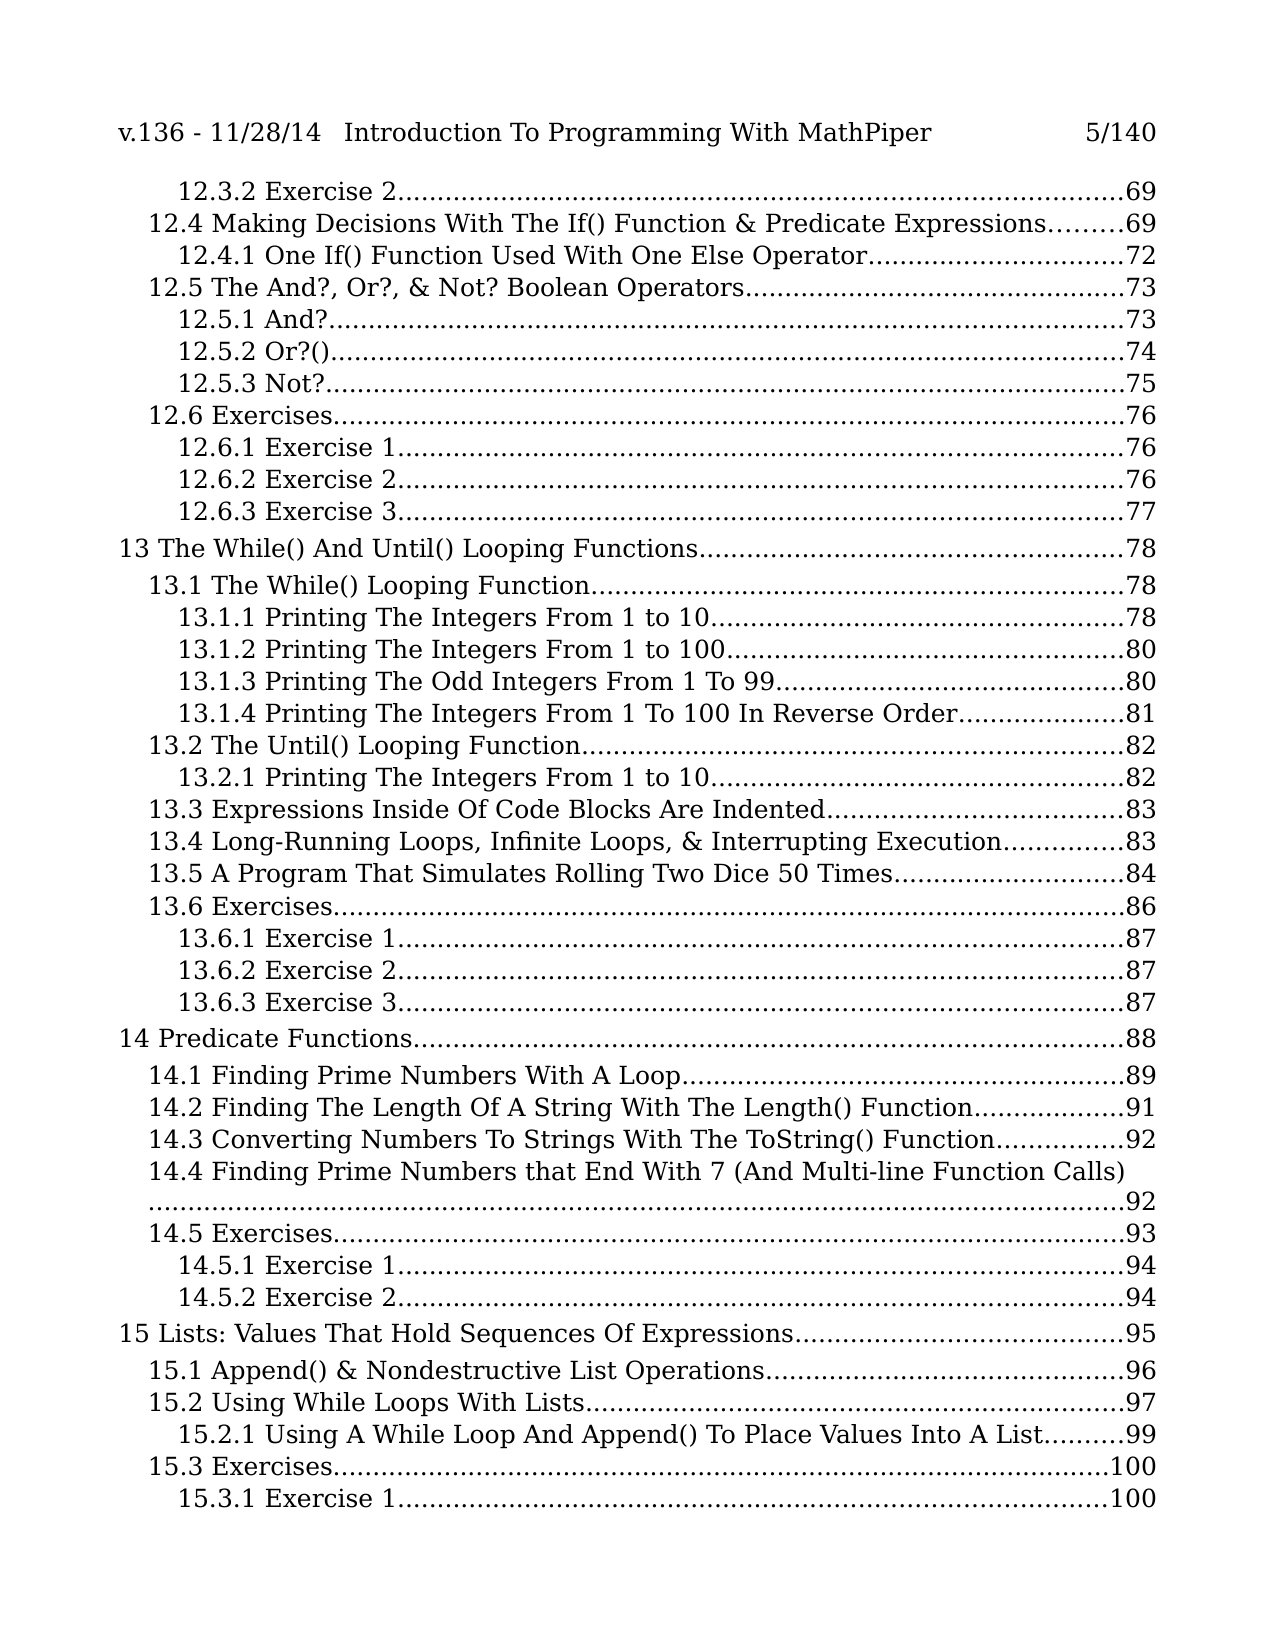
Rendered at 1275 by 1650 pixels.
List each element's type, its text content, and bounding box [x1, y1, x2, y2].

text 15.2.1 Using A While Loop And Append() To Place Values Into A List 99 [177, 1421, 1157, 1450]
text 13.2 The Until() Looping Function 82 [148, 731, 1157, 761]
text 15.3.1 Exercise 1 100 [177, 1485, 1157, 1514]
text 13.1.1 Printing The Integers From 1 to 10 78 [177, 603, 1157, 632]
text 14.2 Finding The Length Of A String With The Length() Function 91 [148, 1093, 1157, 1123]
text 14.5.2 Exercise 2 94 [177, 1283, 1157, 1312]
text 13.6 Exercises 86 [148, 892, 1157, 921]
text 13.6.1 Exercise 1 87 [177, 924, 1157, 953]
text 14.4 Finding Prime Numbers that End With 7 (And Multi-line Function Calls) 92 [148, 1158, 1157, 1216]
text 12.5.1 And? 73 [177, 305, 1157, 334]
text 15 Lists: Values That Hold Sequences Of Expressions 95 [118, 1320, 1157, 1349]
text 15.2 Using While Loops With Lists 97 [148, 1388, 1157, 1418]
text 14.3 Converting Numbers To Strings With The ToString() Function 92 [148, 1126, 1157, 1155]
text 14 Predicate Functions 88 [118, 1025, 1157, 1054]
text 13.5 A Program That Simulates Rolling Two Dice 50 Times 84 [148, 860, 1157, 889]
text 12.5.2 Or?() 74 [177, 337, 1157, 366]
text 13.1.2 Printing The Integers From 1 to 100 80 [177, 635, 1157, 664]
text 15.1 Append() & Nondestructive List Operations 96 [148, 1356, 1157, 1386]
text 13.1.3 Printing The Odd Integers From 1 To 99 80 [177, 667, 1157, 696]
text 14.1 Finding Prime Numbers With A Loop 89 [148, 1061, 1157, 1091]
text 13.1.4 Printing The Integers From 1 To 100 In Reverse Order 81 [177, 699, 1157, 728]
text 14.5.1 Exercise 1 94 [177, 1251, 1157, 1280]
text 12.4.1 One If() Function Used With One Else Operator 72 [177, 241, 1157, 270]
text 12.5 The And?, Or?, & Not? Boolean Operators 73 [148, 273, 1157, 302]
text 12.6.2 Exercise 2 76 [177, 466, 1157, 495]
text 12.5.3 Not? 75 [177, 369, 1157, 398]
text 12.6 Exercises 76 [148, 401, 1157, 431]
text 12.3.2 Exercise 2 69 [177, 177, 1157, 206]
text 13 The While() And Until() Looping Functions 78 [118, 534, 1157, 563]
text 14.5 Exercises 93 [148, 1219, 1157, 1248]
text 13.1 The While() Looping Function 78 [148, 571, 1157, 600]
text 12.6.3 Exercise 3 77 [177, 498, 1157, 527]
text 12.6.1 Exercise 1 76 [177, 433, 1157, 463]
text 13.2.1 Printing The Integers From 1 to 10 82 [177, 763, 1157, 793]
text 13.6.2 Exercise 2 87 [177, 956, 1157, 985]
text 15.3 Exercises 100 [148, 1453, 1157, 1482]
text 12.4 Making Decisions With The If() Function & Predicate Expressions 69 [148, 209, 1157, 238]
text 13.3 Expressions Inside Of Code Blocks Are Indented 83 [148, 796, 1157, 825]
text 13.4 Long-Running Loops, Infinite Loops, & Interrupting Execution 83 [148, 828, 1157, 857]
text 13.6.3 Exercise 3 87 [177, 988, 1157, 1017]
